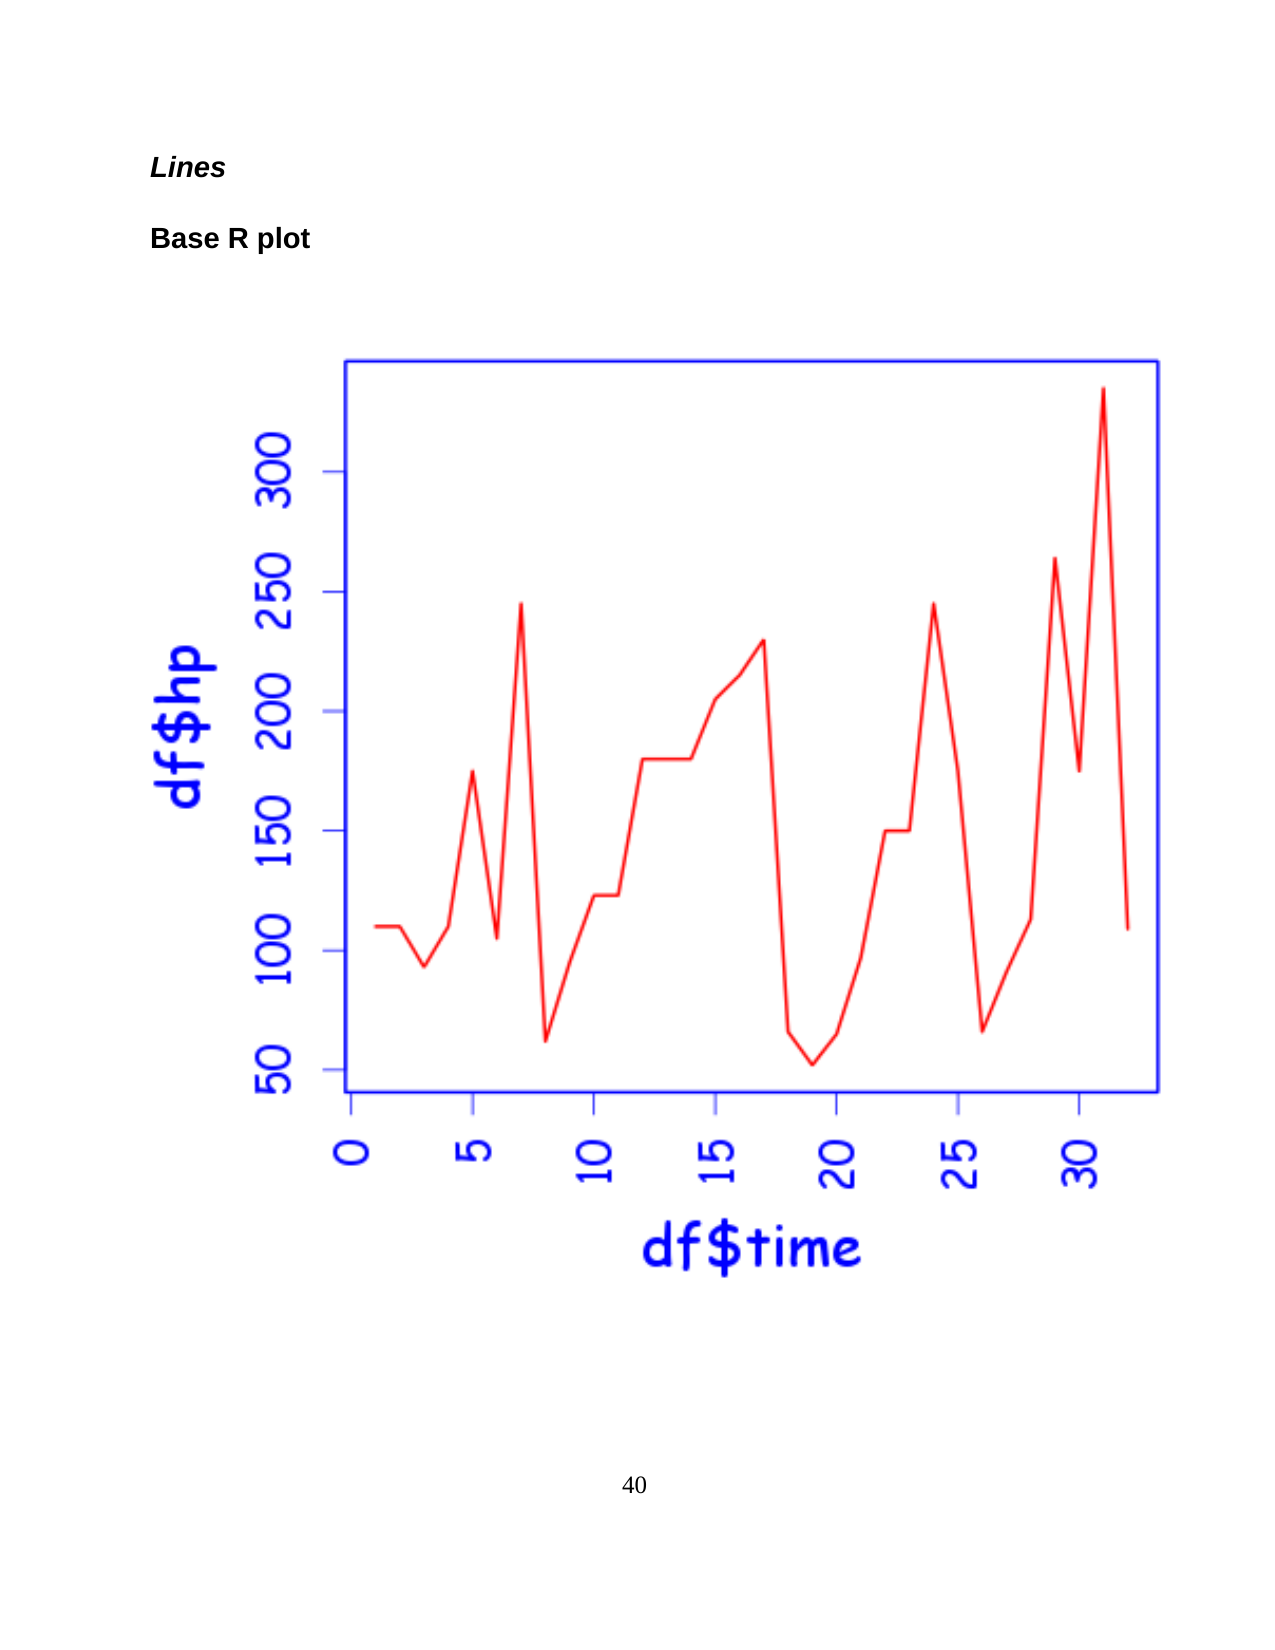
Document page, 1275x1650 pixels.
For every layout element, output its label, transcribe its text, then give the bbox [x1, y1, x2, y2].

subtitle Lines [150, 150, 1125, 183]
picture [150, 267, 1163, 1280]
subtitle Base R plot [150, 221, 1125, 254]
